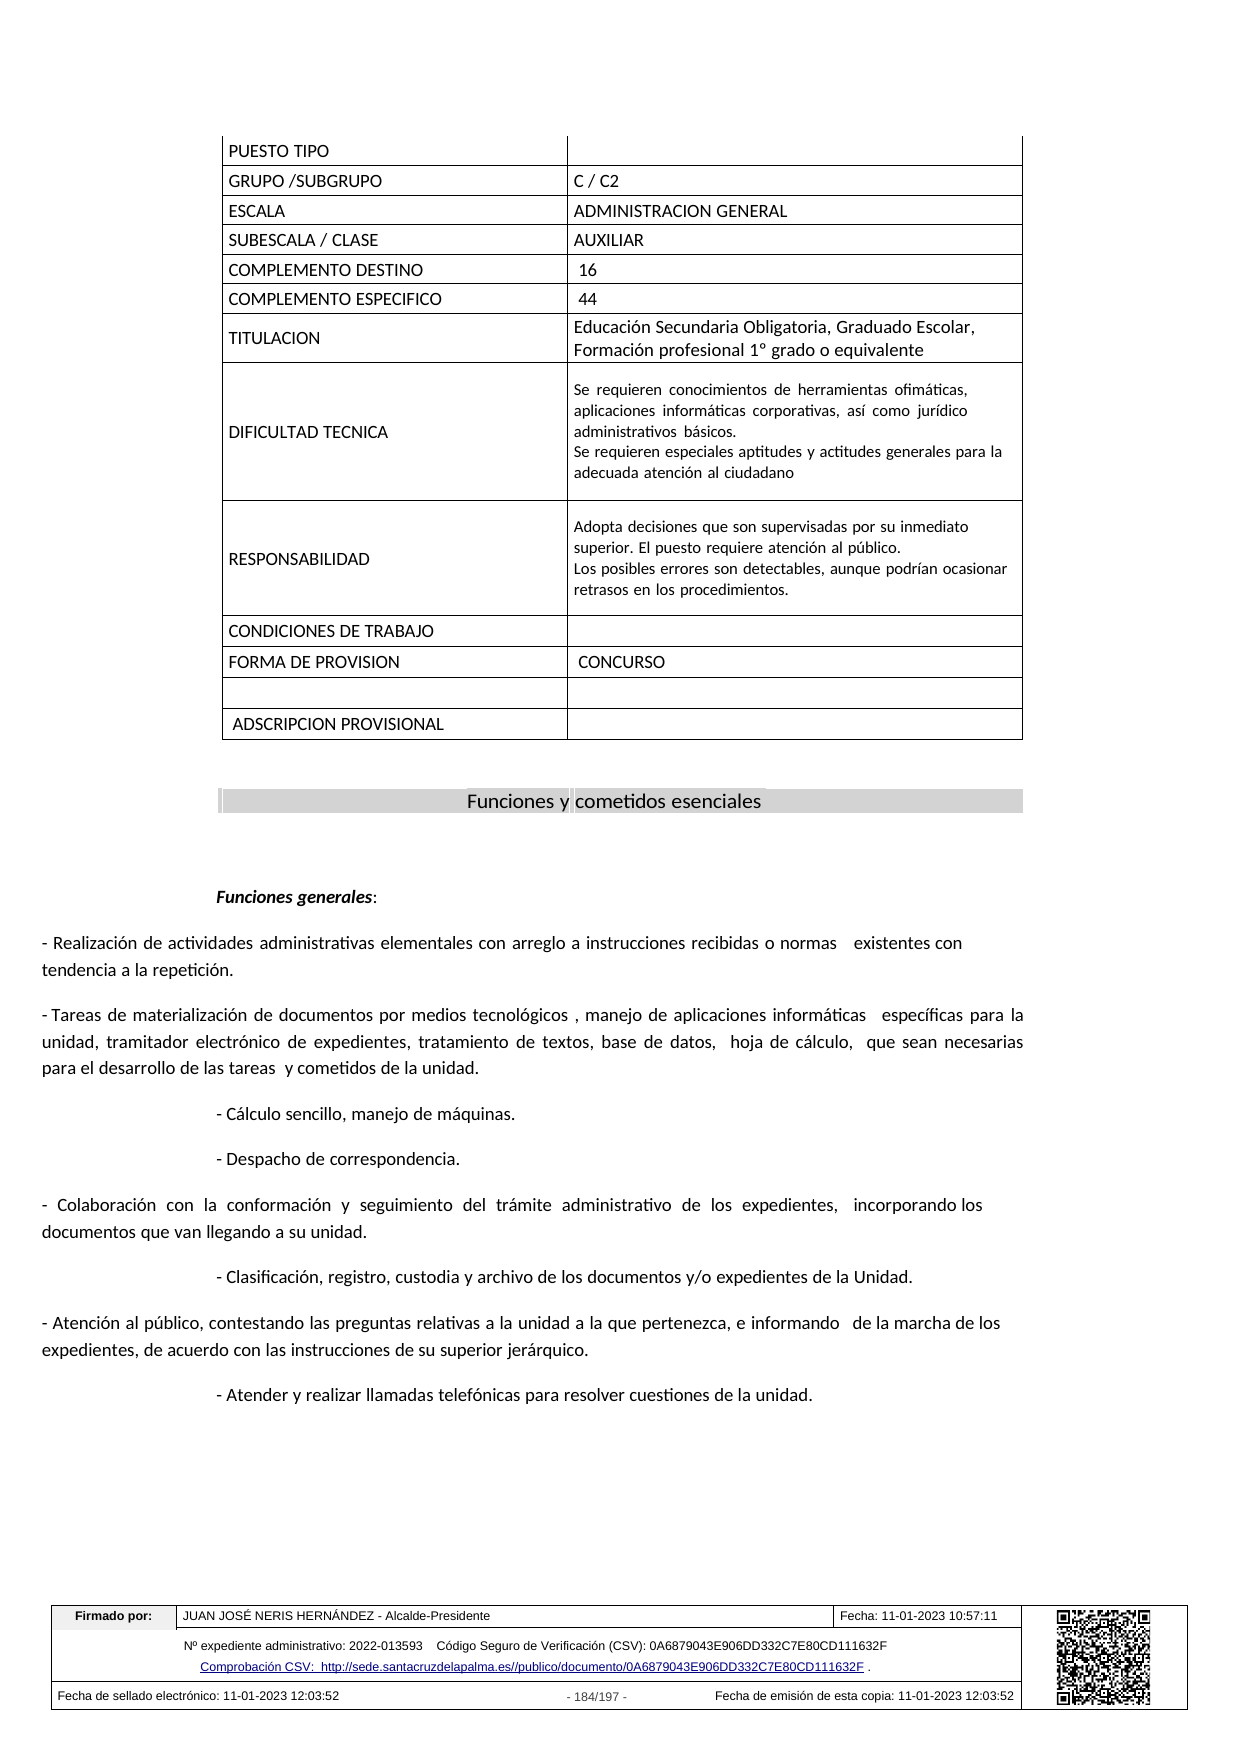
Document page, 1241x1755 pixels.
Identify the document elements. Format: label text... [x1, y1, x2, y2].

table_cell [223, 678, 567, 708]
list Cálculo sencillo, manejo de máquinas. [216, 1102, 1199, 1125]
table_header JUAN JOSÉ NERIS HERNÁNDEZ - Alcalde-Presidente [177, 1606, 833, 1627]
list Realización de actividades administrativas elementales con arreglo a instrucciones recibidas o normas existentes con tendencia a la repetición. [42, 931, 1023, 981]
list Despacho de correspondencia. [216, 1148, 1199, 1171]
table_cell [568, 678, 1022, 708]
table_cell COMPLEMENTO ESPECIFICO [223, 284, 567, 313]
table_header Firmado por: [52, 1606, 176, 1627]
table_cell ADMINISTRACION GENERAL [568, 196, 1022, 224]
table_cell SUBESCALA / CLASE [223, 225, 567, 254]
table_cell [568, 709, 1022, 738]
table_header PUESTO TIPO [223, 136, 567, 165]
table_cell FORMA DE PROVISION [223, 647, 567, 677]
table_cell GRUPO /SUBGRUPO [223, 166, 567, 195]
table_cell C / C2 [568, 166, 1022, 195]
table_cell AUXILIAR [568, 225, 1022, 254]
table_cell [568, 616, 1022, 646]
table_cell Educación Secundaria Obligatoria, Graduado Escolar, Formación profesional 1º grado o equivalente [568, 314, 1022, 362]
table_cell COMPLEMENTO DESTINO [223, 255, 567, 283]
table_cell Se requieren conocimientos de herramientas ofimáticas, aplicaciones informáticas corporativas, así como jurídico administrativos básicos. Se requieren especiales aptitudes y actitudes generales para la adecuada atención al ciudadano [568, 363, 1022, 500]
list Atender y realizar llamadas telefónicas para resolver cuestiones de la unidad. [216, 1383, 1199, 1406]
table_header Fecha: 11-01-2023 10:57:11 [834, 1606, 1021, 1627]
table_cell CONDICIONES DE TRABAJO [223, 616, 567, 646]
table_cell 16 [568, 255, 1022, 283]
table_cell Nº expediente administrativo: 2022-013593 Código Seguro de Verificación (CSV): 0A6879043E906DD332C7E80CD111632F Comprobación CSV: http://sede.santacruzdelapalma.es//publico/documento/0A6879043E906DD332C7E80CD111632F . [52, 1628, 1021, 1681]
table_cell DIFICULTAD TECNICA [223, 363, 567, 500]
table_cell RESPONSABILIDAD [223, 501, 567, 615]
list Colaboración con la conformación y seguimiento del trámite administrativo de los expedientes, incorporando los documentos que van llegando a su unidad. [42, 1193, 1023, 1243]
table_cell CONCURSO [568, 647, 1022, 677]
subtitle Funciones y cometidos esenciales [217, 788, 1199, 813]
table_cell ADSCRIPCION PROVISIONAL [223, 709, 567, 738]
table_cell Fecha de sellado electrónico: 11-01-2023 12:03:52 - 184/197 - Fecha de emisión de esta copia: 11-01-2023 12:03:52 [52, 1682, 1021, 1709]
list Atención al público, contestando las preguntas relativas a la unidad a la que pertenezca, e informando de la marcha de los expedientes, de acuerdo con las instrucciones de su superior jerárquico. [42, 1312, 1023, 1361]
list Clasificación, registro, custodia y archivo de los documentos y/o expedientes de la Unidad. [216, 1266, 1199, 1288]
table_cell Adopta decisiones que son supervisadas por su inmediato superior. El puesto requiere atención al público. Los posibles errores son detectables, aunque podrían ocasionar retrasos en los procedimientos. [568, 501, 1022, 615]
table_header [568, 136, 1022, 165]
table_header [1022, 1606, 1187, 1709]
table_cell 44 [568, 284, 1022, 313]
list Tareas de materialización de documentos por medios tecnológicos , manejo de aplicaciones informáticas específicas para la unidad, tramitador electrónico de expedientes, tratamiento de textos, base de datos, hoja de cálculo, que sean necesarias para el desarrollo de las tareas y cometidos de la unidad. [42, 1003, 1024, 1079]
table_cell ESCALA [223, 196, 567, 224]
subtitle Funciones generales: [216, 886, 1199, 908]
table_cell TITULACION [223, 314, 567, 362]
